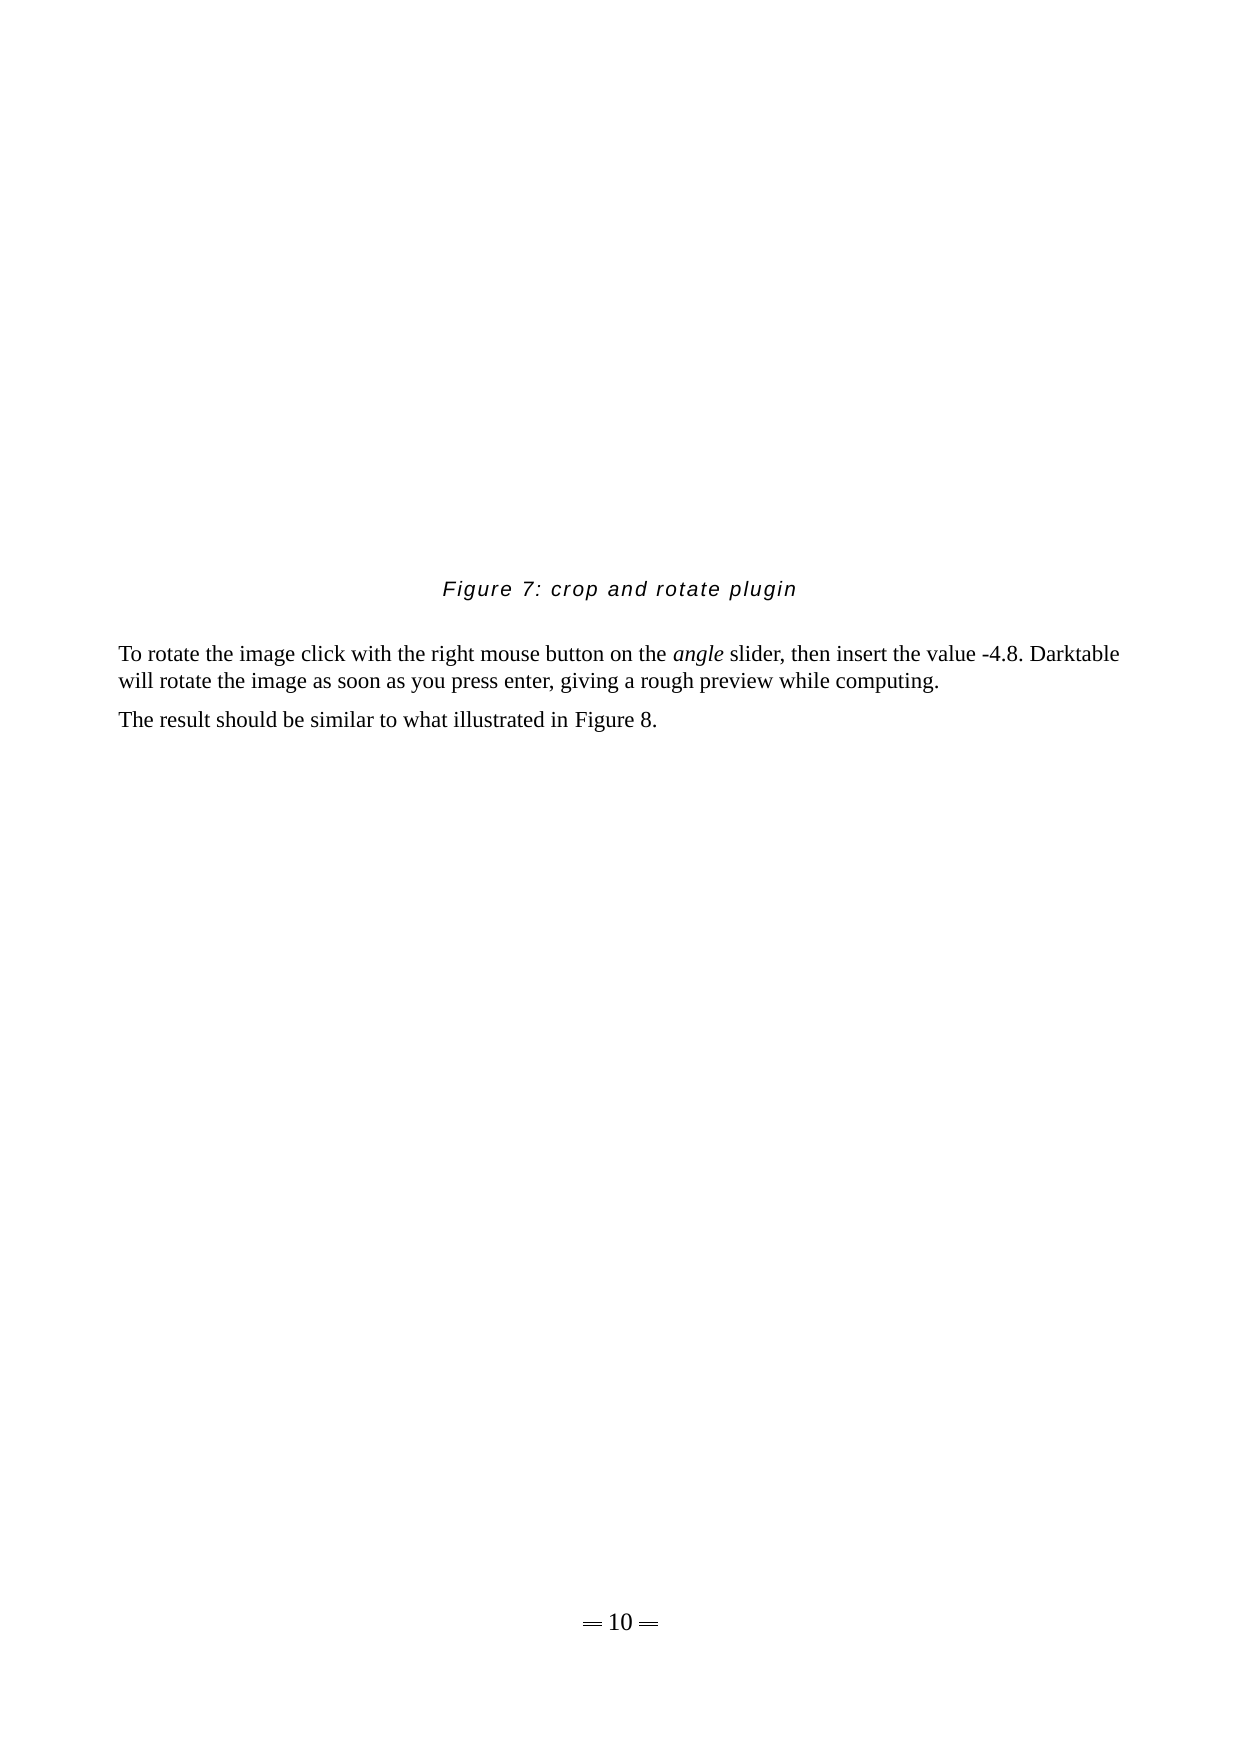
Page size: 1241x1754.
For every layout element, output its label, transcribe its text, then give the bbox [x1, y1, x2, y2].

text To rotate the image click with the right mouse button on the angle slider, then insert the value -4.8. Darktable will rotate the image as soon as you press enter, giving a rough preview while computing. [118, 118, 1122, 693]
text The result should be similar to what illustrated in Figure 8. [118, 706, 1122, 732]
text Figure 7: crop and rotate plugin [345, 135, 895, 601]
